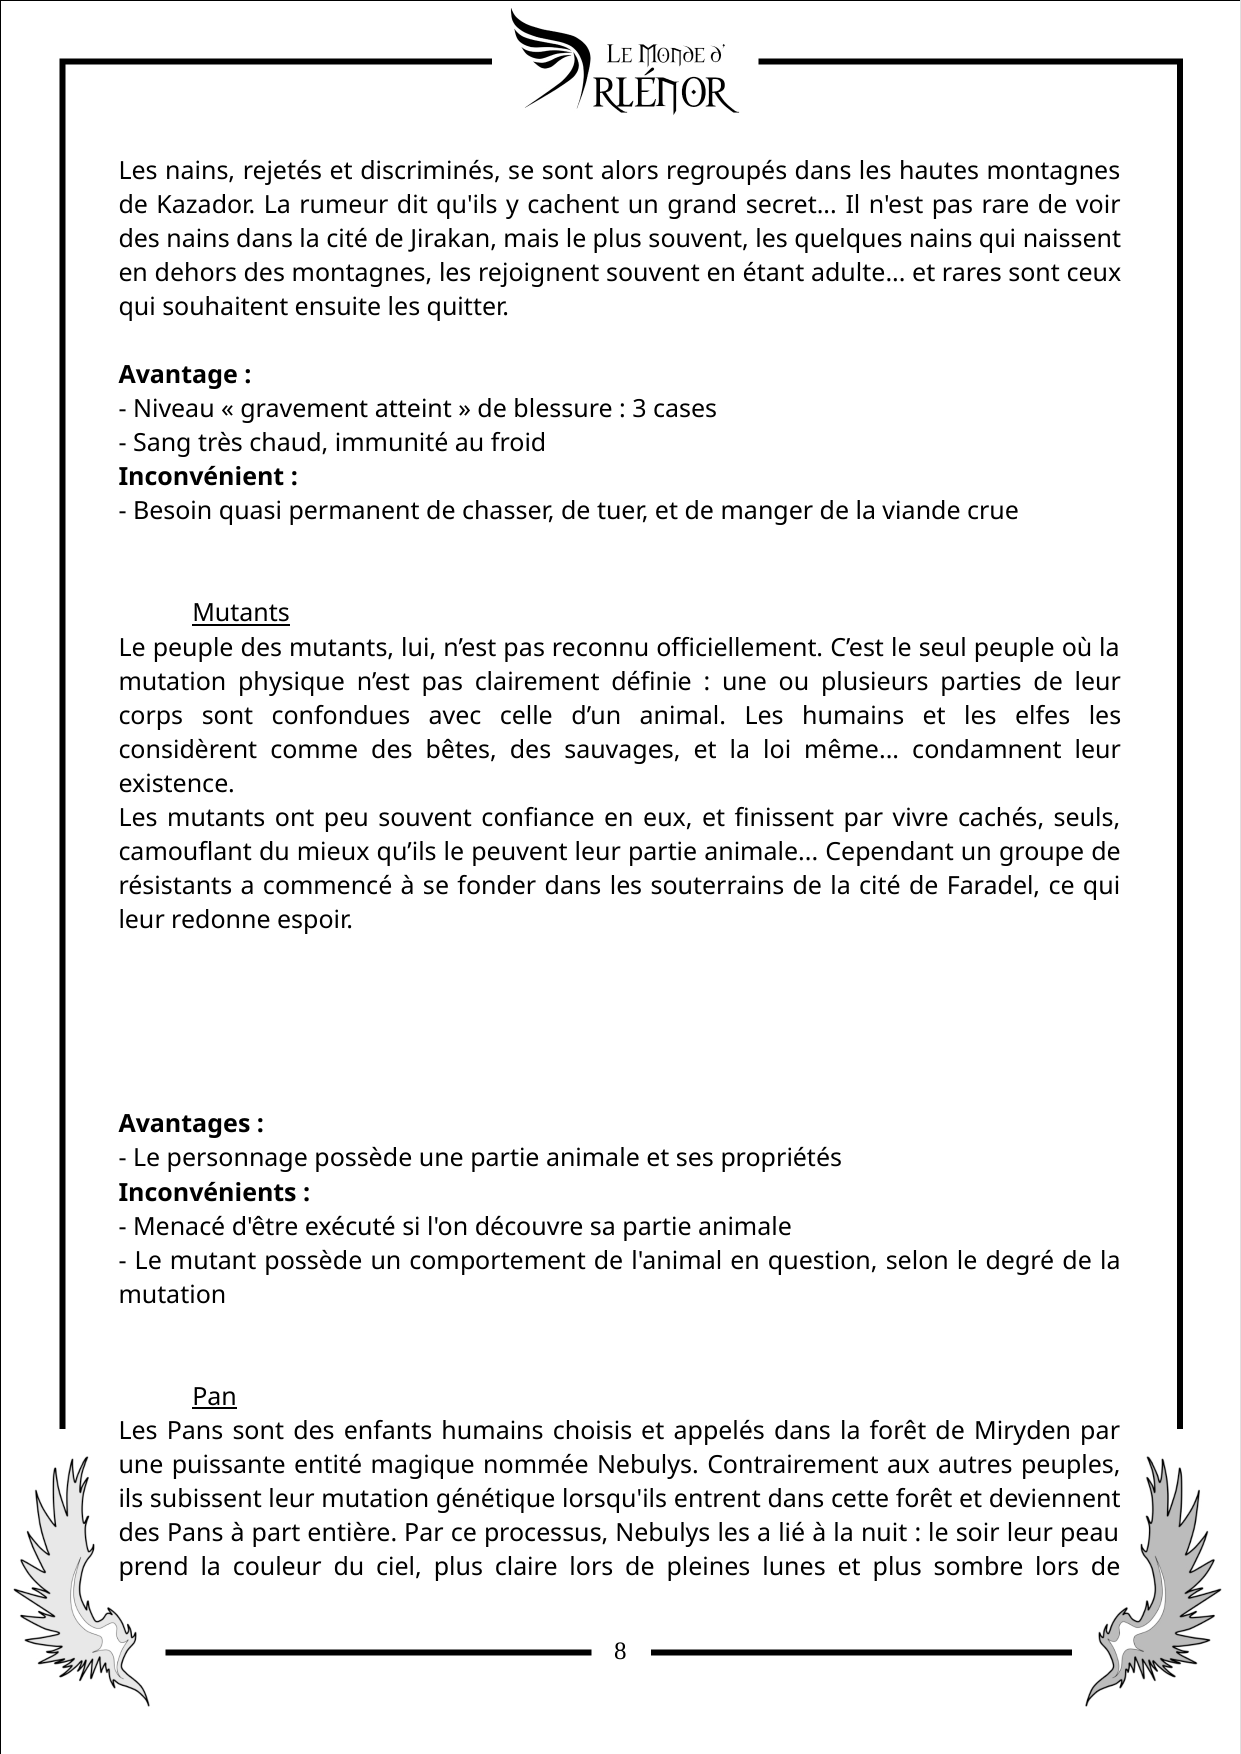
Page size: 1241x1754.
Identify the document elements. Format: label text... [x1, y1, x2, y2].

text - Besoin quasi permanent de chasser, de tuer, et de manger de la viande crue [118, 493, 1122, 527]
text Avantage : [118, 357, 1122, 391]
text - Menacé d'être exécuté si l'on découvre sa partie animale [118, 1208, 1122, 1242]
text Avantages : [118, 1106, 1122, 1140]
text Inconvénients : [118, 1174, 1122, 1208]
text Mutants [118, 595, 1122, 629]
text Le peuple des mutants, lui, n’est pas reconnu officiellement. C’est le seul peuple où la mutation physique n’est pas clairement définie : une ou plusieurs parties de leur corps sont confondues avec celle d’un animal. Les humains et les elfes les considèrent comme des bêtes, des sauvages, et la loi même... condamnent leur existence. [118, 629, 1122, 799]
text Les mutants ont peu souvent confiance en eux, et finissent par vivre cachés, seuls, camouflant du mieux qu’ils le peuvent leur partie animale... Cependant un groupe de résistants a commencé à se fonder dans les souterrains de la cité de Faradel, ce qui leur redonne espoir. [118, 799, 1122, 936]
text - Niveau « gravement atteint » de blessure : 3 cases [118, 391, 1122, 425]
picture [1, 1, 1240, 1754]
text - Sang très chaud, immunité au froid [118, 425, 1122, 459]
text - Le personnage possède une partie animale et ses propriétés [118, 1140, 1122, 1174]
text - Le mutant possède un comportement de l'animal en question, selon le degré de la mutation [118, 1242, 1122, 1310]
text Les nains, rejetés et discriminés, se sont alors regroupés dans les hautes montagnes de Kazador. La rumeur dit qu'ils y cachent un grand secret... Il n'est pas rare de voir des nains dans la cité de Jirakan, mais le plus souvent, les quelques nains qui naissent en dehors des montagnes, les rejoignent souvent en étant adulte... et rares sont ceux qui souhaitent ensuite les quitter. [118, 152, 1122, 323]
text Inconvénient : [118, 459, 1122, 493]
text Pan [118, 1378, 1122, 1413]
text Les Pans sont des enfants humains choisis et appelés dans la forêt de Miryden par une puissante entité magique nommée Nebulys. Contrairement aux autres peuples, ils subissent leur mutation génétique lorsqu'ils entrent dans cette forêt et deviennent des Pans à part entière. Par ce processus, Nebulys les a lié à la nuit : le soir leur peau prend la couleur du ciel, plus claire lors de pleines lunes et plus sombre lors de [118, 1413, 1122, 1583]
